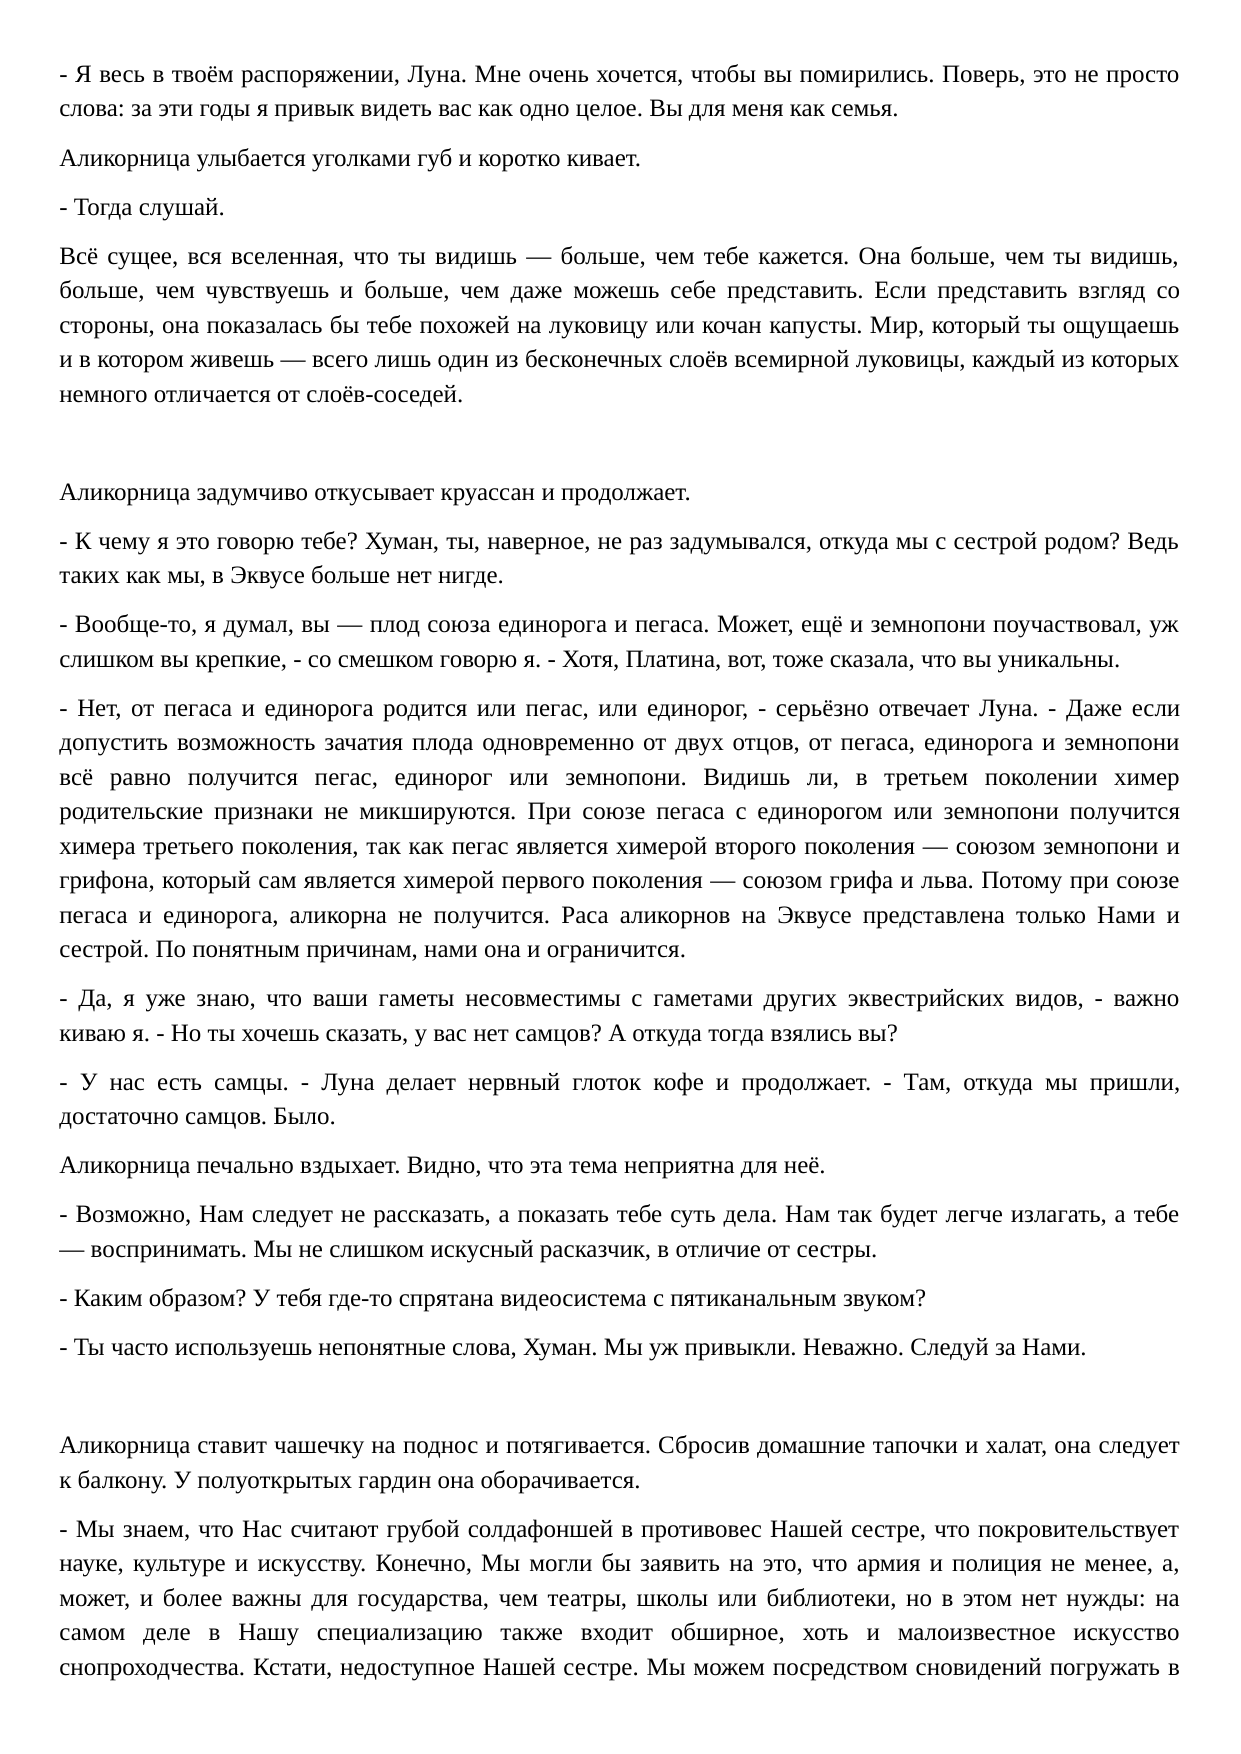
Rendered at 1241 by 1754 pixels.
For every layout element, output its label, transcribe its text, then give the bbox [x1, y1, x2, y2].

text - У нас есть самцы. - Луна делает нервный глоток кофе и продолжает. - Там, откуда мы пришли, достаточно самцов. Было. [59, 1067, 1181, 1130]
text Аликорница задумчиво откусывает круассан и продолжает. [59, 477, 1181, 506]
text Аликорница улыбается уголками губ и коротко кивает. [59, 143, 1181, 171]
text - Да, я уже знаю, что ваши гаметы несовместимы с гаметами других эквестрийских видов, - важно киваю я. - Но ты хочешь сказать, у вас нет самцов? А откуда тогда взялись вы? [59, 983, 1181, 1047]
text - Возможно, Нам следует не рассказать, а показать тебе суть дела. Нам так будет легче излагать, а тебе — воспринимать. Мы не слишком искусный расказчик, в отличие от сестры. [59, 1199, 1181, 1263]
text - Каким образом? У тебя где-то спрятана видеосистема с пятиканальным звуком? [59, 1283, 1181, 1312]
text - Ты часто используешь непонятные слова, Хуман. Мы уж привыкли. Неважно. Следуй за Нами. [59, 1332, 1181, 1361]
text Аликорница ставит чашечку на поднос и потягивается. Сбросив домашние тапочки и халат, она следует к балкону. У полуоткрытых гардин она оборачивается. [59, 1430, 1181, 1493]
text - Нет, от пегаса и единорога родится или пегас, или единорог, - серьёзно отвечает Луна. - Даже если допустить возможность зачатия плода одновременно от двух отцов, от пегаса, единорога и земнопони всё равно получится пегас, единорог или земнопони. Видишь ли, в третьем поколении химер родительские признаки не микшируются. При союзе пегаса с единорогом или земнопони получится химера третьего поколения, так как пегас является химерой второго поколения — союзом земнопони и грифона, который сам является химерой первого поколения — союзом грифа и льва. Потому при союзе пегаса и единорога, аликорна не получится. Раса аликорнов на Эквусе представлена только Нами и сестрой. По понятным причинам, нами она и ограничится. [59, 693, 1181, 963]
text Всё сущее, вся вселенная, что ты видишь — больше, чем тебе кажется. Она больше, чем ты видишь, больше, чем чувствуешь и больше, чем даже можешь себе представить. Если представить взгляд со стороны, она показалась бы тебе похожей на луковицу или кочан капусты. Мир, который ты ощущаешь и в котором живешь — всего лишь один из бесконечных слоёв всемирной луковицы, каждый из которых немного отличается от слоёв-соседей. [59, 241, 1181, 407]
text - Мы знаем, что Нас считают грубой солдафоншей в противовес Нашей сестре, что покровительствует науке, культуре и искусству. Конечно, Мы могли бы заявить на это, что армия и полиция не менее, а, может, и более важны для государства, чем театры, школы или библиотеки, но в этом нет нужды: на самом деле в Нашу специализацию также входит обширное, хоть и малоизвестное искусство снопроходчества. Кстати, недоступное Нашей сестре. Мы можем посредством сновидений погружать в [59, 1514, 1181, 1680]
text Аликорница печально вздыхает. Видно, что эта тема неприятна для неё. [59, 1150, 1181, 1179]
text - Тогда слушай. [59, 192, 1181, 220]
text - Вообще-то, я думал, вы — плод союза единорога и пегаса. Может, ещё и земнопони поучаствовал, уж слишком вы крепкие, - со смешком говорю я. - Хотя, Платина, вот, тоже сказала, что вы уникальны. [59, 609, 1181, 673]
text - К чему я это говорю тебе? Хуман, ты, наверное, не раз задумывался, откуда мы с сестрой родом? Ведь таких как мы, в Эквусе больше нет нигде. [59, 526, 1181, 589]
text - Я весь в твоём распоряжении, Луна. Мне очень хочется, чтобы вы помирились. Поверь, это не просто слова: за эти годы я привык видеть вас как одно целое. Вы для меня как семья. [59, 59, 1181, 122]
